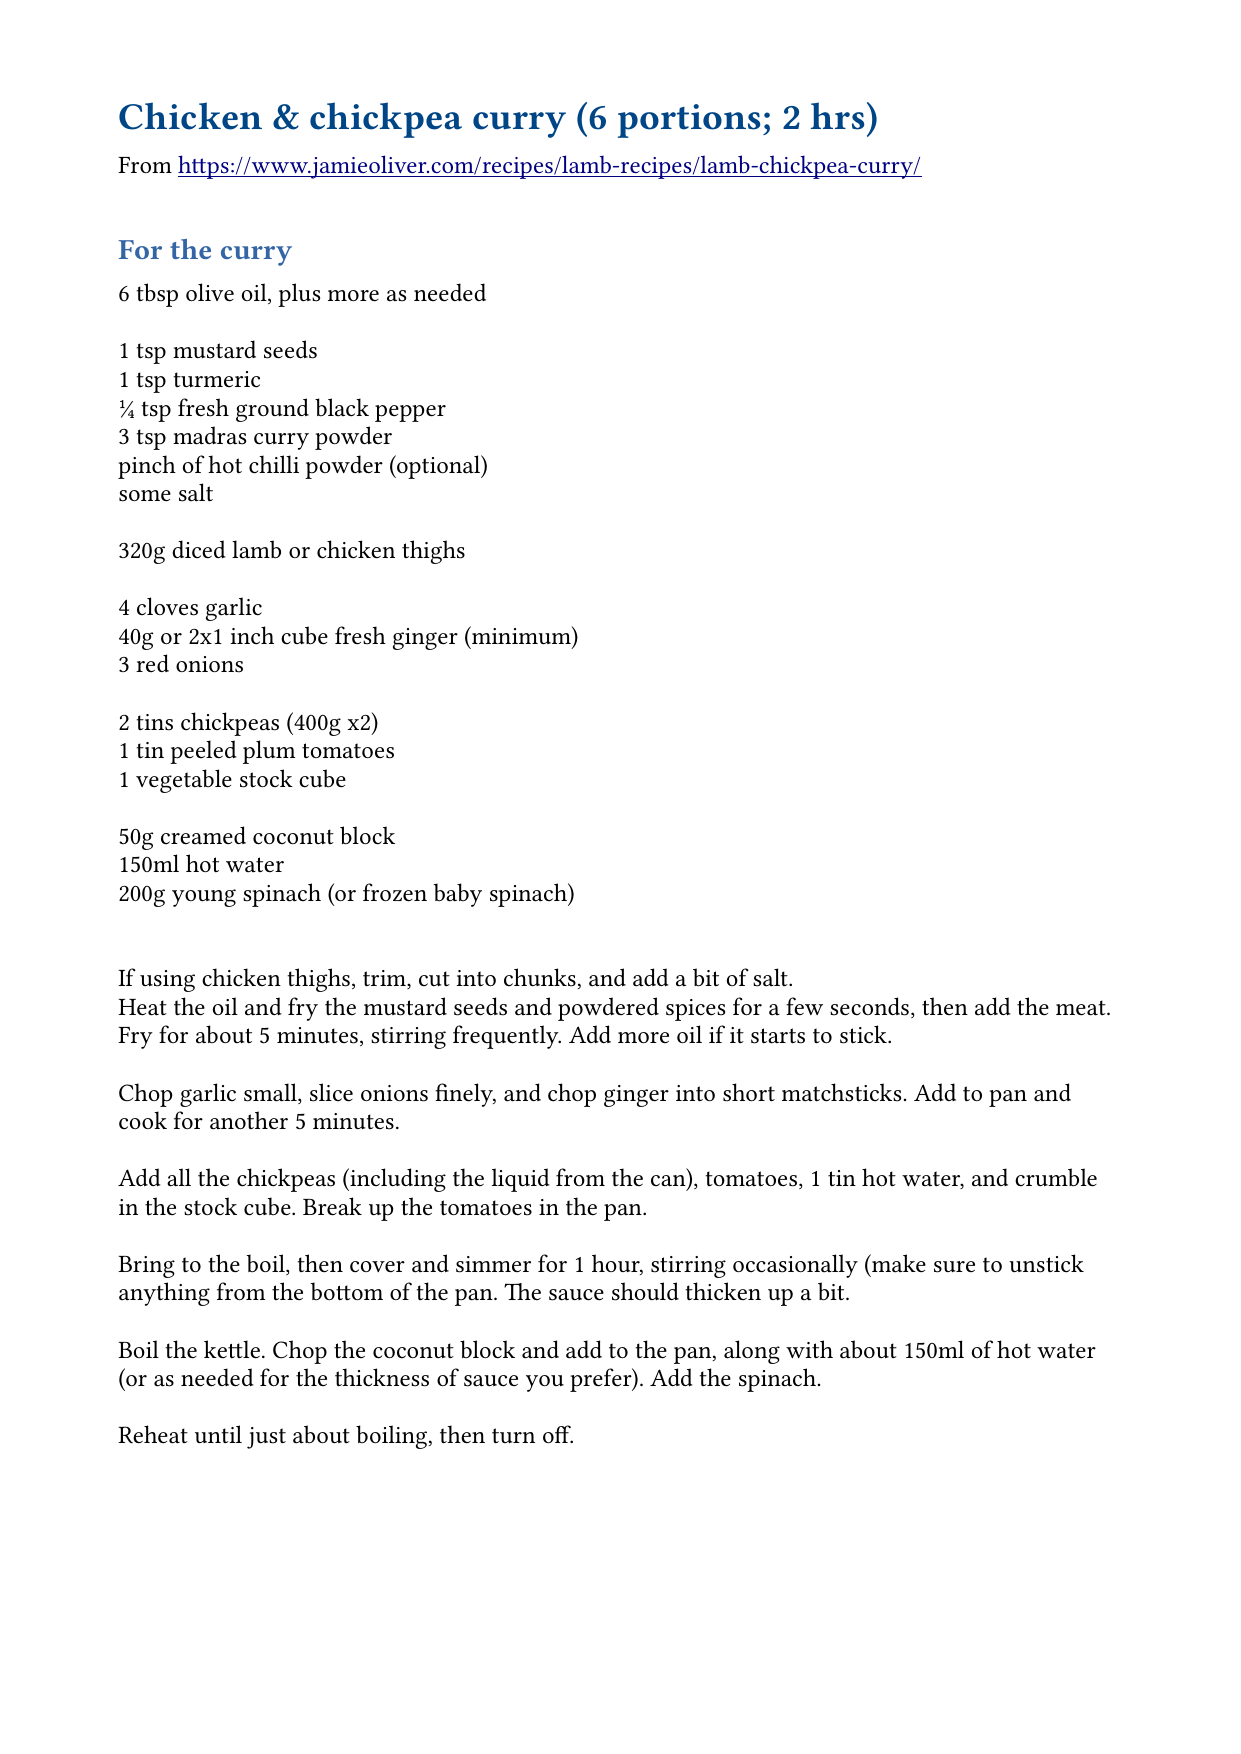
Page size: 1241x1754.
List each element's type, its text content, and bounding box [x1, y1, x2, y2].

subtitle For the curry [118, 234, 1122, 267]
text 1 tsp mustard seeds [118, 336, 1122, 365]
text 4 cloves garlic [118, 593, 1122, 622]
text 200g young spinach (or frozen baby spinach) [118, 879, 1122, 907]
text 1 tin peeled plum tomatoes [118, 736, 1122, 764]
text pinch of hot chilli powder (optional) [118, 451, 1122, 479]
text 3 red onions [118, 650, 1122, 679]
text Chop garlic small, slice onions finely, and chop ginger into short matchsticks. Add to pan and cook for another 5 minutes. [118, 1078, 1122, 1136]
text some salt [118, 479, 1122, 508]
text If using chicken thighs, trim, cut into chunks, and add a bit of salt. [118, 964, 1122, 993]
text Heat the oil and fry the mustard seeds and powdered spices for a few seconds, then add the meat. [118, 993, 1122, 1021]
text 1 tsp turmeric [118, 365, 1122, 393]
subtitle Chicken & chickpea curry (6 portions; 2 hrs) [118, 96, 1122, 139]
text 320g diced lamb or chicken thighs [118, 536, 1122, 565]
text Reheat until just about boiling, then turn off. [118, 1421, 1122, 1450]
text Boil the kettle. Chop the coconut block and add to the pan, along with about 150ml of hot water (or as needed for the thickness of sauce you prefer). Add the spinach. [118, 1336, 1122, 1393]
text Fry for about 5 minutes, stirring frequently. Add more oil if it starts to stick. [118, 1021, 1122, 1050]
text Bring to the boil, then cover and simmer for 1 hour, stirring occasionally (make sure to unstick anything from the bottom of the pan. The sauce should thicken up a bit. [118, 1250, 1122, 1307]
text 6 tbsp olive oil, plus more as needed [118, 279, 1122, 308]
text From https://www.jamieoliver.com/recipes/lamb-recipes/lamb-chickpea-curry/ [118, 152, 1122, 180]
text ¼ tsp fresh ground black pepper [118, 393, 1122, 422]
text 1 vegetable stock cube [118, 764, 1122, 793]
text 40g or 2x1 inch cube fresh ginger (minimum) [118, 622, 1122, 650]
text 150ml hot water [118, 850, 1122, 879]
text 2 tins chickpeas (400g x2) [118, 707, 1122, 736]
text 50g creamed coconut block [118, 822, 1122, 850]
text Add all the chickpeas (including the liquid from the can), tomatoes, 1 tin hot water, and crumble in the stock cube. Break up the tomatoes in the pan. [118, 1164, 1122, 1221]
text 3 tsp madras curry powder [118, 422, 1122, 451]
